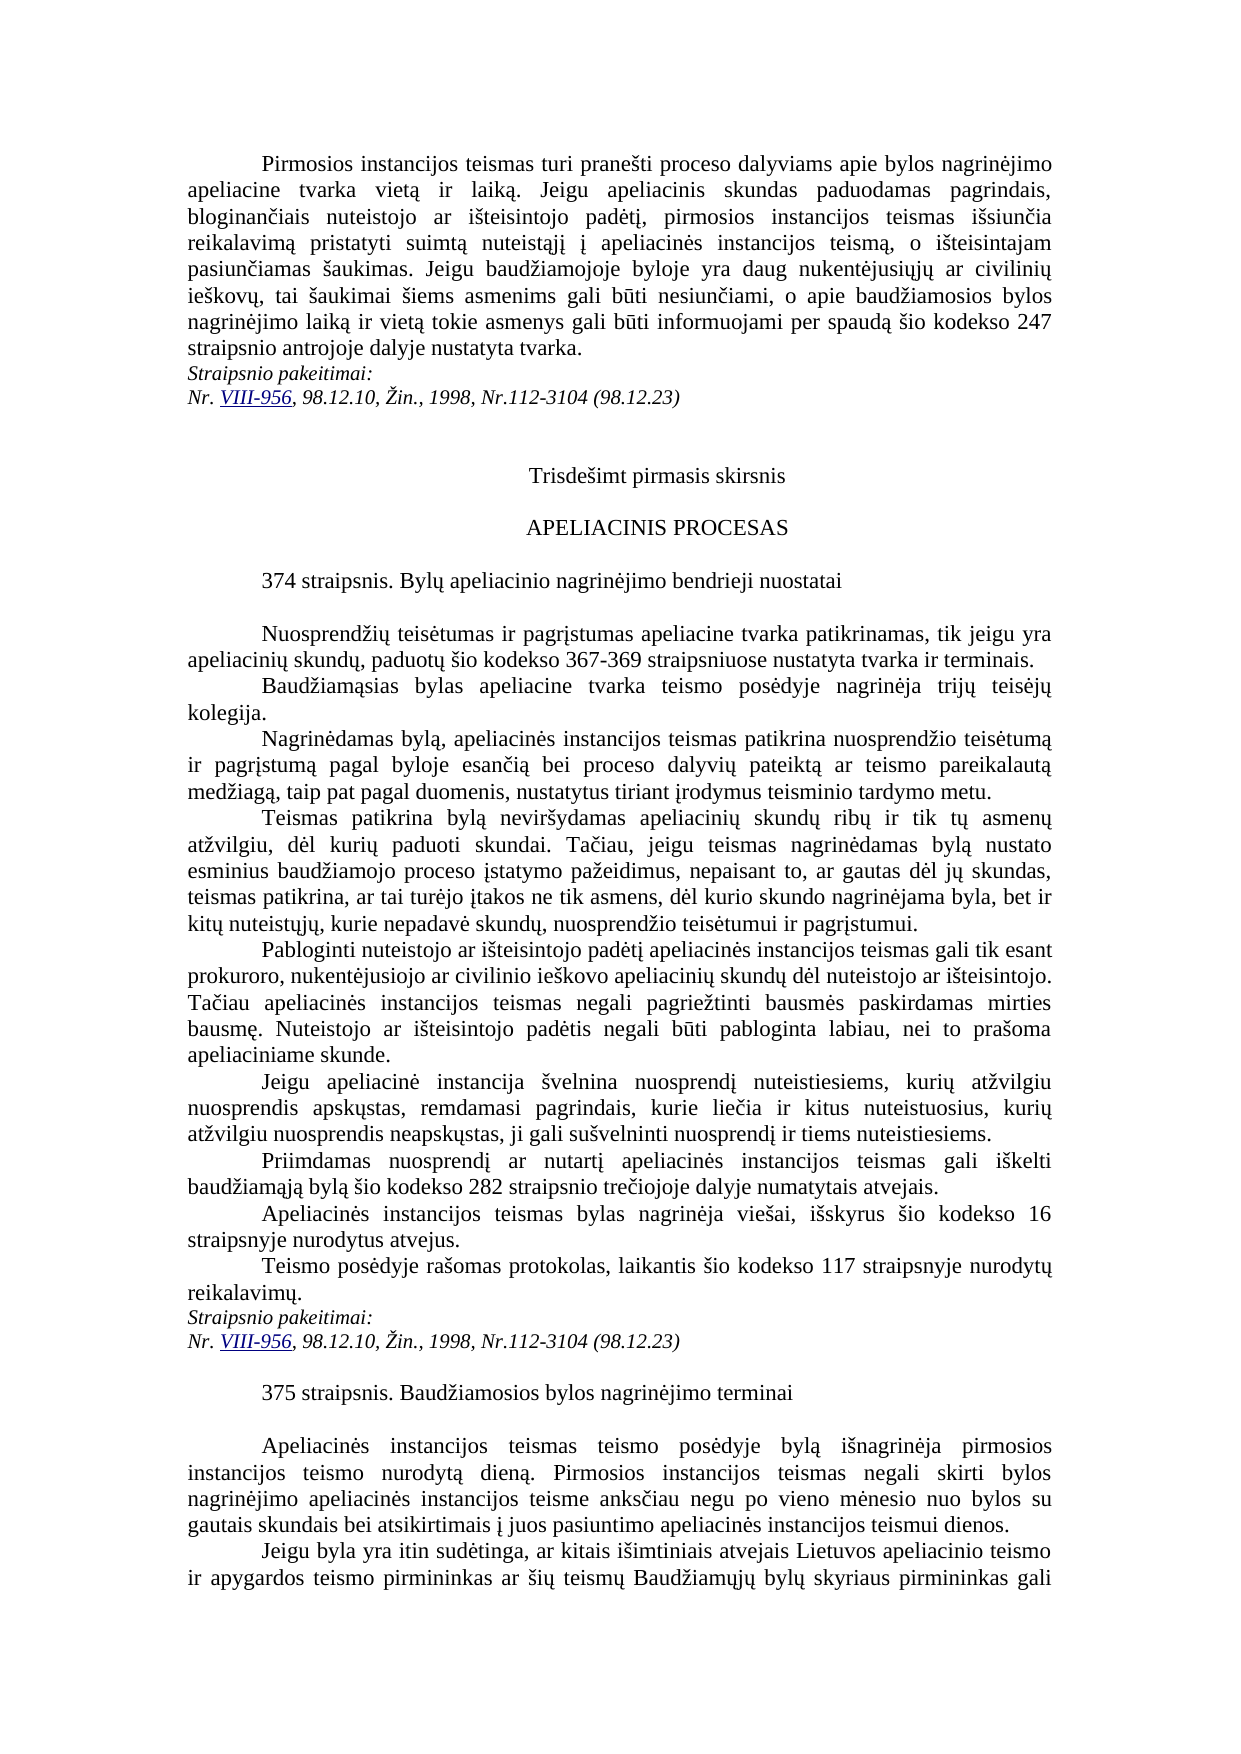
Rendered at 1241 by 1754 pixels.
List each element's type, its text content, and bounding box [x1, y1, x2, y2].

text Pabloginti nuteistojo ar išteisintojo padėtį apeliacinės instancijos teismas gali tik esant prokuroro, nukentėjusiojo ar civilinio ieškovo apeliacinių skundų dėl nuteistojo ar išteisintojo. Tačiau apeliacinės instancijos teismas negali pagriežtinti bausmės paskirdamas mirties bausmę. Nuteistojo ar išteisintojo padėtis negali būti pabloginta labiau, nei to prašoma apeliaciniame skunde. [187, 936, 1053, 1068]
text Trisdešimt pirmasis skirsnis [187, 462, 1053, 488]
text Nuosprendžių teisėtumas ir pagrįstumas apeliacine tvarka patikrinamas, tik jeigu yra apeliacinių skundų, paduotų šio kodekso 367-369 straipsniuose nustatyta tvarka ir terminais. [187, 620, 1053, 672]
text APELIACINIS PROCESAS [187, 514, 1053, 541]
text Apeliacinės instancijos teismas teismo posėdyje bylą išnagrinėja pirmosios instancijos teismo nurodytą dieną. Pirmosios instancijos teismas negali skirti bylos nagrinėjimo apeliacinės instancijos teisme anksčiau negu po vieno mėnesio nuo bylos su gautais skundais bei atsikirtimais į juos pasiuntimo apeliacinės instancijos teismui dienos. [187, 1432, 1053, 1538]
text 375 straipsnis. Baudžiamosios bylos nagrinėjimo terminai [187, 1379, 1053, 1406]
text Teismo posėdyje rašomas protokolas, laikantis šio kodekso 117 straipsnyje nurodytų reikalavimų. [187, 1252, 1053, 1305]
text Nagrinėdamas bylą, apeliacinės instancijos teismas patikrina nuosprendžio teisėtumą ir pagrįstumą pagal byloje esančią bei proceso dalyvių pateiktą ar teismo pareikalautą medžiagą, taip pat pagal duomenis, nustatytus tiriant įrodymus teisminio tardymo metu. [187, 725, 1053, 804]
text Straipsnio pakeitimai: [187, 1305, 1053, 1329]
text Nr. VIII-956, 98.12.10, Žin., 1998, Nr.112-3104 (98.12.23) [187, 385, 1053, 409]
text Priimdamas nuosprendį ar nutartį apeliacinės instancijos teismas gali iškelti baudžiamąją bylą šio kodekso 282 straipsnio trečiojoje dalyje numatytais atvejais. [187, 1147, 1053, 1199]
text Baudžiamąsias bylas apeliacine tvarka teismo posėdyje nagrinėja trijų teisėjų kolegija. [187, 672, 1053, 725]
text Straipsnio pakeitimai: [187, 361, 1053, 385]
text 374 straipsnis. Bylų apeliacinio nagrinėjimo bendrieji nuostatai [187, 567, 1053, 593]
text Apeliacinės instancijos teismas bylas nagrinėja viešai, išskyrus šio kodekso 16 straipsnyje nurodytus atvejus. [187, 1199, 1053, 1252]
text Jeigu apeliacinė instancija švelnina nuosprendį nuteistiesiems, kurių atžvilgiu nuosprendis apskųstas, remdamasi pagrindais, kurie liečia ir kitus nuteistuosius, kurių atžvilgiu nuosprendis neapskųstas, ji gali sušvelninti nuosprendį ir tiems nuteistiesiems. [187, 1068, 1053, 1147]
text Teismas patikrina bylą neviršydamas apeliacinių skundų ribų ir tik tų asmenų atžvilgiu, dėl kurių paduoti skundai. Tačiau, jeigu teismas nagrinėdamas bylą nustato esminius baudžiamojo proceso įstatymo pažeidimus, nepaisant to, ar gautas dėl jų skundas, teismas patikrina, ar tai turėjo įtakos ne tik asmens, dėl kurio skundo nagrinėjama byla, bet ir kitų nuteistųjų, kurie nepadavė skundų, nuosprendžio teisėtumui ir pagrįstumui. [187, 804, 1053, 936]
text Jeigu byla yra itin sudėtinga, ar kitais išimtiniais atvejais Lietuvos apeliacinio teismo ir apygardos teismo pirmininkas ar šių teismų Baudžiamųjų bylų skyriaus pirmininkas gali [187, 1538, 1053, 1590]
text Nr. VIII-956, 98.12.10, Žin., 1998, Nr.112-3104 (98.12.23) [187, 1329, 1053, 1353]
text Pirmosios instancijos teismas turi pranešti proceso dalyviams apie bylos nagrinėjimo apeliacine tvarka vietą ir laiką. Jeigu apeliacinis skundas paduodamas pagrindais, bloginančiais nuteistojo ar išteisintojo padėtį, pirmosios instancijos teismas išsiunčia reikalavimą pristatyti suimtą nuteistąjį į apeliacinės instancijos teismą, o išteisintajam pasiunčiamas šaukimas. Jeigu baudžiamojoje byloje yra daug nukentėjusiųjų ar civilinių ieškovų, tai šaukimai šiems asmenims gali būti nesiunčiami, o apie baudžiamosios bylos nagrinėjimo laiką ir vietą tokie asmenys gali būti informuojami per spaudą šio kodekso 247 straipsnio antrojoje dalyje nustatyta tvarka. [187, 150, 1053, 361]
